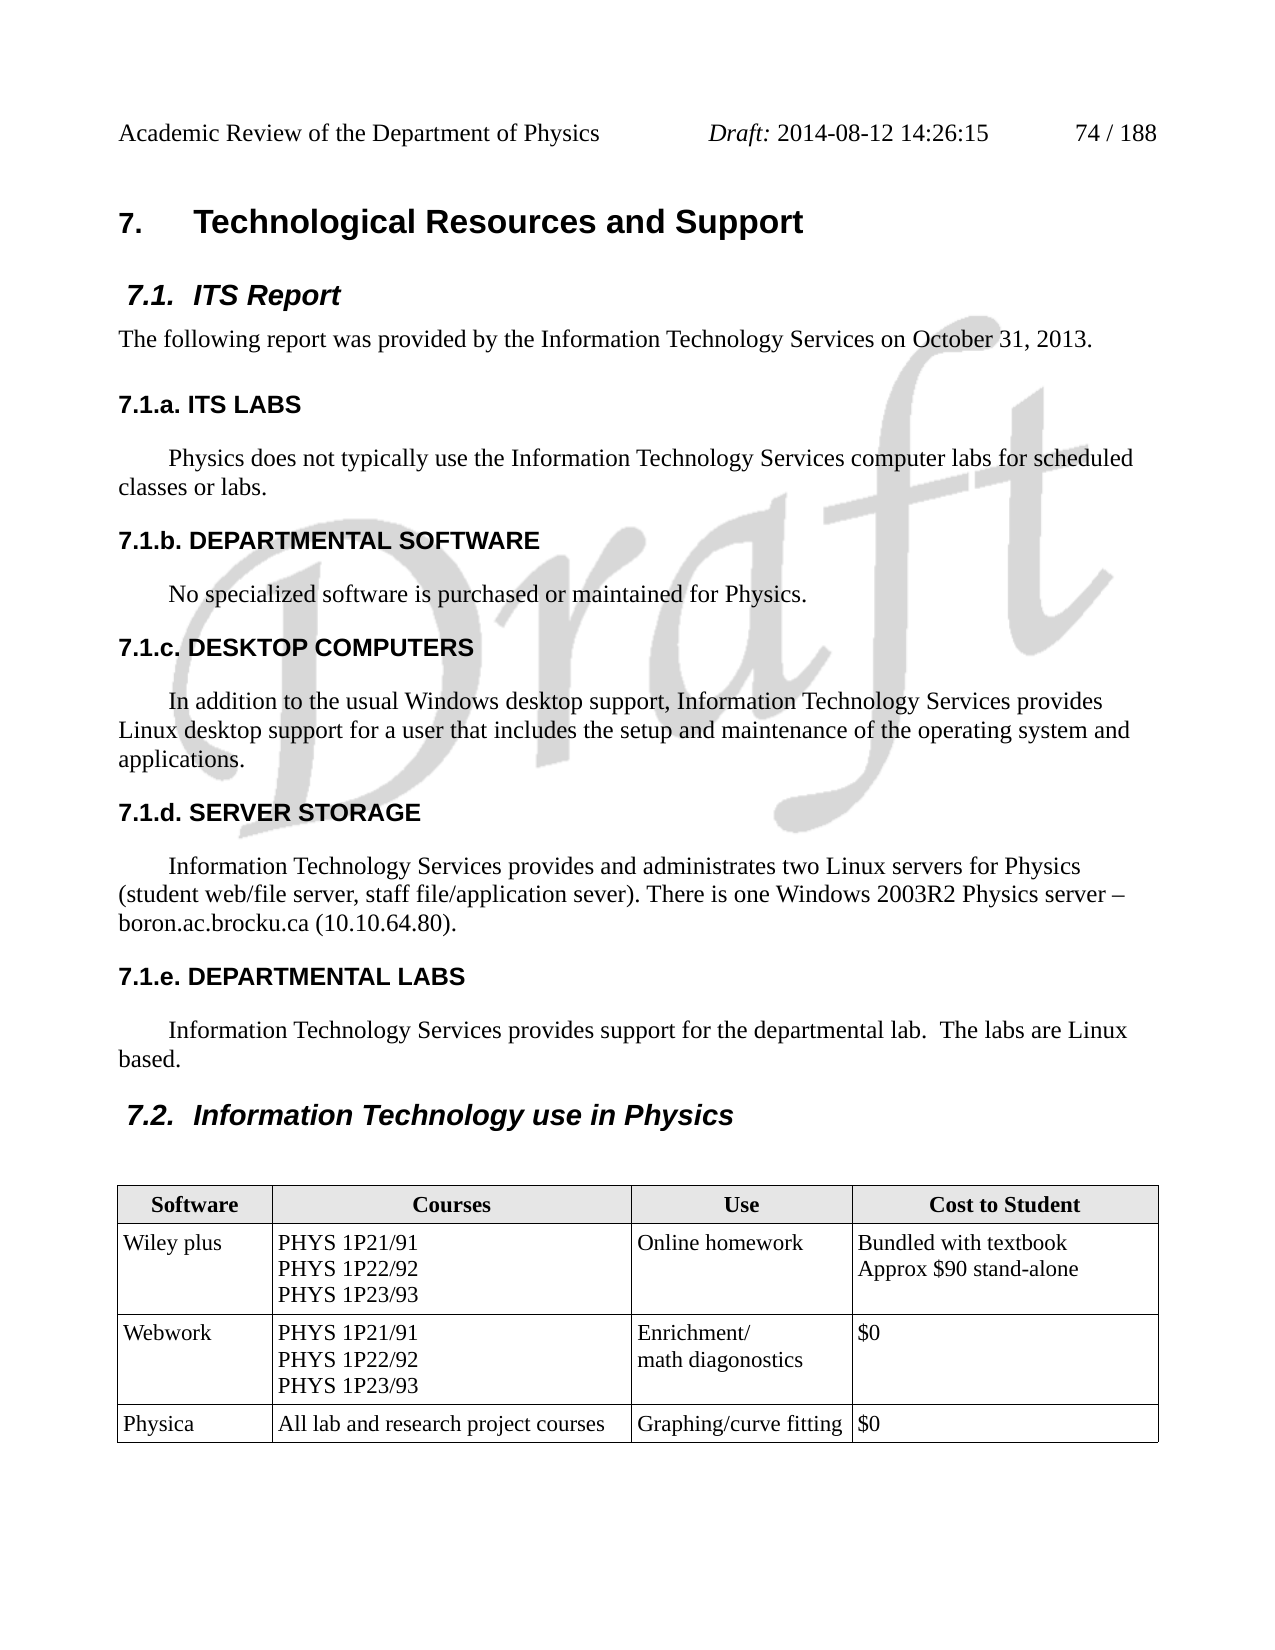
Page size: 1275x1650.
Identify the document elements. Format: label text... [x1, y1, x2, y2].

table_cell Enrichment/ math diagonostics [632, 1315, 852, 1404]
table_header Cost to Student [853, 1186, 1158, 1223]
picture [632, 1224, 852, 1314]
picture [853, 1315, 1157, 1404]
text Physics does not typically use the Information Technology Services computer labs for scheduled classes or labs. [118, 443, 1157, 501]
picture [118, 662, 1157, 686]
picture [118, 555, 1157, 579]
picture [118, 1224, 272, 1314]
subtitle ITS LABS [118, 390, 1157, 419]
picture [118, 826, 1157, 851]
picture [118, 1073, 1157, 1098]
subtitle DEPARTMENTAL SOFTWARE [118, 526, 1157, 555]
subtitle Information Technology use in Physics [118, 1098, 1157, 1131]
picture [118, 1131, 1157, 1185]
picture [118, 353, 1157, 390]
table_header Software [118, 1186, 272, 1223]
subtitle DESKTOP COMPUTERS [118, 633, 1157, 662]
table_header Use [632, 1186, 852, 1223]
table_cell All lab and research project courses [273, 1405, 631, 1442]
picture [118, 1405, 272, 1442]
picture [273, 1315, 631, 1404]
text Information Technology Services provides support for the departmental lab. The labs are Linux based. [118, 1015, 1157, 1073]
picture [273, 1405, 631, 1442]
text No specialized software is purchased or maintained for Physics. [118, 579, 1157, 608]
table_cell PHYS 1P21/91 PHYS 1P22/92 PHYS 1P23/93 [273, 1224, 631, 1313]
subtitle SERVER STORAGE [118, 797, 1157, 826]
picture [632, 1405, 852, 1442]
picture [853, 1224, 1157, 1314]
picture [118, 419, 1157, 443]
picture [118, 312, 1157, 324]
picture [118, 937, 1157, 962]
subtitle DEPARTMENTAL LABS [118, 962, 1157, 991]
picture [853, 1405, 1157, 1442]
table_cell Online homework [632, 1224, 852, 1313]
table_cell Graphing/curve fitting [632, 1405, 852, 1442]
picture [118, 772, 1157, 797]
table_header Courses [273, 1186, 631, 1223]
text In addition to the usual Windows desktop support, Information Technology Services provides Linux desktop support for a user that includes the setup and maintenance of the operating system and applications. [118, 686, 1157, 772]
picture [118, 608, 1157, 633]
subtitle Technological Resources and Support [118, 202, 1157, 241]
table_cell PHYS 1P21/91 PHYS 1P22/92 PHYS 1P23/93 [273, 1315, 631, 1404]
table_cell Bundled with textbook Approx $90 stand-alone [853, 1224, 1158, 1313]
picture [118, 1443, 1157, 1532]
table_cell Wiley plus [118, 1224, 272, 1313]
picture [273, 1224, 631, 1314]
picture [118, 501, 1157, 526]
text The following report was provided by the Information Technology Services on October 31, 2013. [118, 324, 1157, 353]
picture [118, 118, 1157, 202]
table_cell Physica [118, 1405, 272, 1442]
picture [118, 991, 1157, 1015]
table_cell $0 [853, 1405, 1158, 1442]
picture [118, 241, 1157, 278]
table_cell Webwork [118, 1315, 272, 1404]
picture [118, 1315, 272, 1404]
text Information Technology Services provides and administrates two Linux servers for Physics (student web/file server, staff file/application sever). There is one Windows 2003R2 Physics server – boron.ac.brocku.ca (10.10.64.80). [118, 851, 1157, 937]
table_cell $0 [853, 1315, 1158, 1404]
picture [632, 1315, 852, 1404]
subtitle ITS Report [118, 278, 1157, 312]
